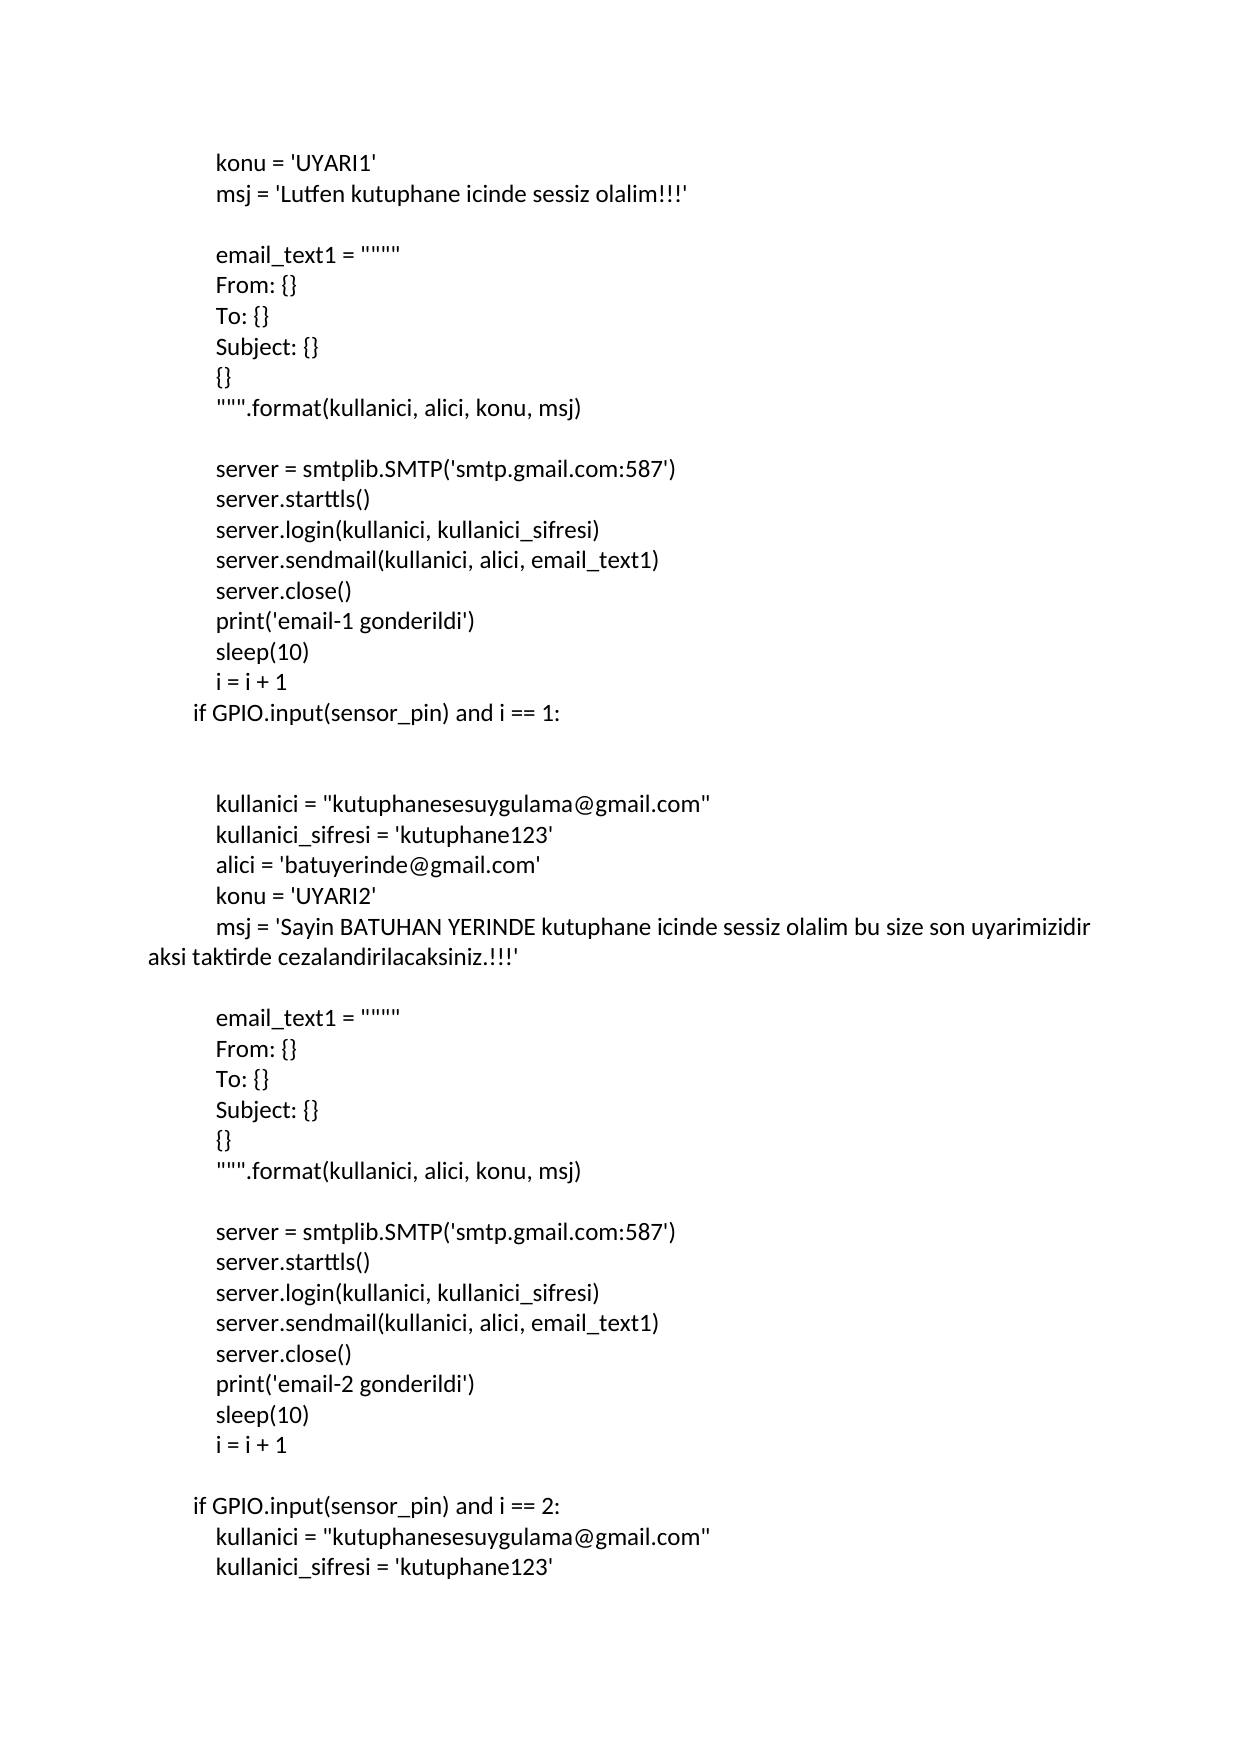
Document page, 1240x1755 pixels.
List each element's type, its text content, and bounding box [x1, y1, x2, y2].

text server.login(kullanici, kullanici_sifresi) [148, 1277, 1092, 1307]
text if GPIO.input(sensor_pin) and i == 2: [148, 1491, 1092, 1521]
text server = smtplib.SMTP('smtp.gmail.com:587') [148, 453, 1092, 483]
text {} [148, 1124, 1092, 1155]
text msj = 'Lutfen kutuphane icinde sessiz olalim!!!' [148, 178, 1092, 209]
text kullanici = "kutuphanesesuygulama@gmail.com" [148, 788, 1092, 819]
text sleep(10) [148, 636, 1092, 666]
text email_text1 = """" [148, 239, 1092, 270]
text email_text1 = """" [148, 1002, 1092, 1033]
text server.close() [148, 575, 1092, 605]
text server.login(kullanici, kullanici_sifresi) [148, 514, 1092, 544]
text server.starttls() [148, 1246, 1092, 1277]
text kullanici = "kutuphanesesuygulama@gmail.com" [148, 1521, 1092, 1552]
text server.sendmail(kullanici, alici, email_text1) [148, 544, 1092, 575]
text Subject: {} [148, 331, 1092, 361]
text server.close() [148, 1338, 1092, 1368]
text alici = 'batuyerinde@gmail.com' [148, 849, 1092, 880]
text kullanici_sifresi = 'kutuphane123' [148, 1552, 1092, 1582]
text From: {} [148, 270, 1092, 300]
text print('email-2 gonderildi') [148, 1368, 1092, 1399]
text """.format(kullanici, alici, konu, msj) [148, 1155, 1092, 1185]
text {} [148, 361, 1092, 392]
text sleep(10) [148, 1399, 1092, 1429]
text print('email-1 gonderildi') [148, 605, 1092, 636]
text server.sendmail(kullanici, alici, email_text1) [148, 1307, 1092, 1338]
text konu = 'UYARI1' [148, 148, 1092, 178]
text i = i + 1 [148, 666, 1092, 697]
text kullanici_sifresi = 'kutuphane123' [148, 819, 1092, 849]
text i = i + 1 [148, 1429, 1092, 1460]
text To: {} [148, 1063, 1092, 1094]
text server.starttls() [148, 483, 1092, 514]
text msj = 'Sayin BATUHAN YERINDE kutuphane icinde sessiz olalim bu size son uyarimizidir aksi taktirde cezalandirilacaksiniz.!!!' [148, 911, 1092, 972]
text To: {} [148, 300, 1092, 331]
text if GPIO.input(sensor_pin) and i == 1: [148, 697, 1092, 727]
text server = smtplib.SMTP('smtp.gmail.com:587') [148, 1216, 1092, 1246]
text konu = 'UYARI2' [148, 880, 1092, 911]
text """.format(kullanici, alici, konu, msj) [148, 392, 1092, 422]
text From: {} [148, 1033, 1092, 1063]
text Subject: {} [148, 1094, 1092, 1124]
